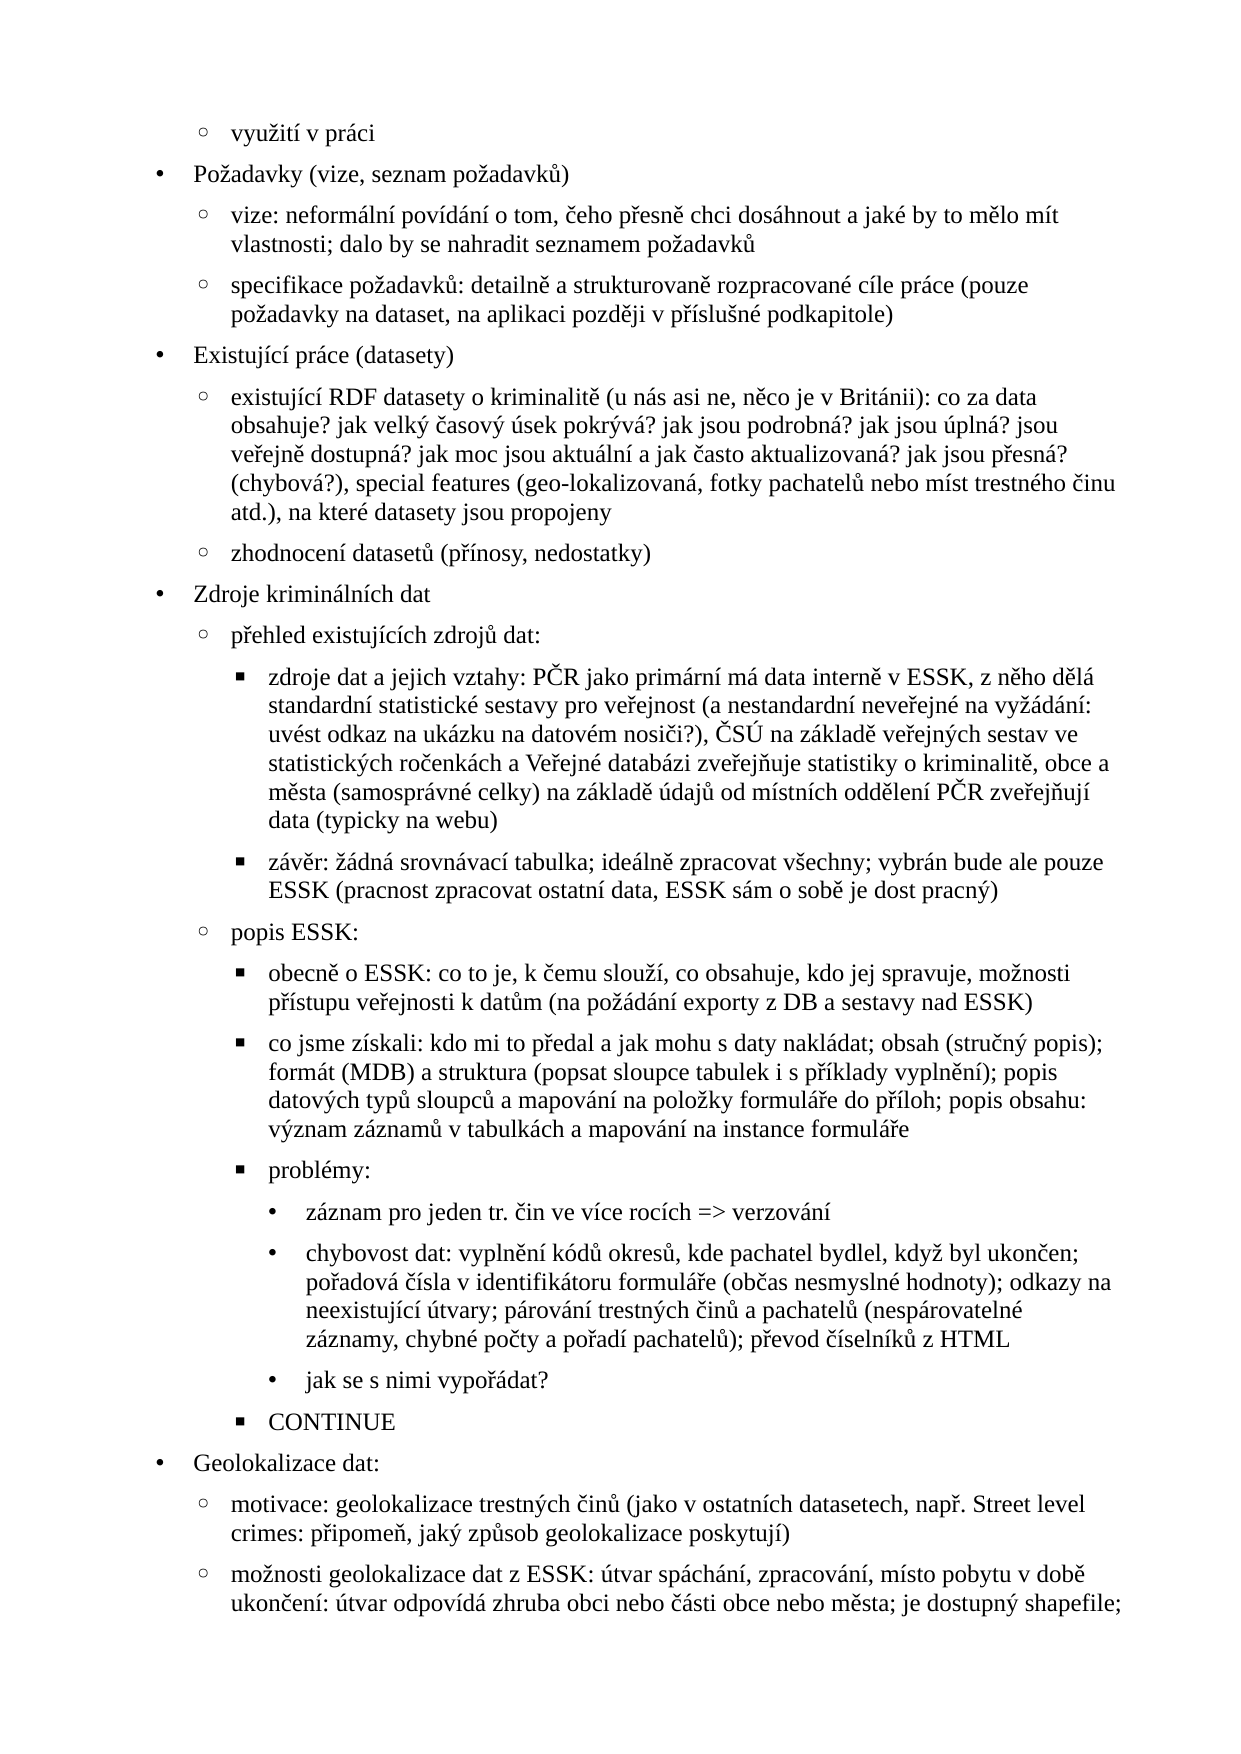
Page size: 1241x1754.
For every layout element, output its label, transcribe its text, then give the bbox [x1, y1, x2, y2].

list obecně o ESSK: co to je, k čemu slouží, co obsahuje, kdo jej spravuje, možnosti přístupu veřejnosti k datům (na požádání exporty z DB a sestavy nad ESSK) [231, 958, 1122, 1016]
list využití v práci [193, 118, 1122, 147]
list závěr: žádná srovnávací tabulka; ideálně zpracovat všechny; vybrán bude ale pouze ESSK (pracnost zpracovat ostatní data, ESSK sám o sobě je dost pracný) [231, 847, 1122, 904]
list specifikace požadavků: detailně a strukturovaně rozpracované cíle práce (pouze požadavky na dataset, na aplikaci později v příslušné podkapitole) [193, 271, 1122, 328]
list Geolokalizace dat: [156, 1448, 1122, 1477]
list motivace: geolokalizace trestných činů (jako v ostatních datasetech, např. Street level crimes: připomeň, jaký způsob geolokalizace poskytují) [193, 1489, 1122, 1547]
list problémy: [231, 1156, 1122, 1184]
list možnosti geolokalizace dat z ESSK: útvar spáchání, zpracování, místo pobytu v době ukončení: útvar odpovídá zhruba obci nebo části obce nebo města; je dostupný shapefile; [193, 1559, 1122, 1617]
list co jsme získali: kdo mi to předal a jak mohu s daty nakládat; obsah (stručný popis); formát (MDB) a struktura (popsat sloupce tabulek i s příklady vyplnění); popis datových typů sloupců a mapování na položky formuláře do příloh; popis obsahu: význam záznamů v tabulkách a mapování na instance formuláře [231, 1028, 1122, 1143]
list zhodnocení datasetů (přínosy, nedostatky) [193, 538, 1122, 567]
list CONTINUE [231, 1407, 1122, 1436]
list Existující práce (datasety) [156, 341, 1122, 369]
list existující RDF datasety o kriminalitě (u nás asi ne, něco je v Británii): co za data obsahuje? jak velký časový úsek pokrývá? jak jsou podrobná? jak jsou úplná? jsou veřejně dostupná? jak moc jsou aktuální a jak často aktualizovaná? jak jsou přesná? (chybová?), special features (geo-lokalizovaná, fotky pachatelů nebo míst trestného činu atd.), na které datasety jsou propojeny [193, 382, 1122, 526]
list jak se s nimi vypořádat? [268, 1366, 1122, 1394]
list popis ESSK: [193, 917, 1122, 946]
list přehled existujících zdrojů dat: [193, 621, 1122, 649]
list Zdroje kriminálních dat [156, 579, 1122, 608]
list vize: neformální povídání o tom, čeho přesně chci dosáhnout a jaké by to mělo mít vlastnosti; dalo by se nahradit seznamem požadavků [193, 201, 1122, 258]
list záznam pro jeden tr. čin ve více rocích => verzování [268, 1197, 1122, 1226]
list zdroje dat a jejich vztahy: PČR jako primární má data interně v ESSK, z něho dělá standardní statistické sestavy pro veřejnost (a nestandardní neveřejné na vyžádání: uvést odkaz na ukázku na datovém nosiči?), ČSÚ na základě veřejných sestav ve statistických ročenkách a Veřejné databázi zveřejňuje statistiky o kriminalitě, obce a města (samosprávné celky) na základě údajů od místních oddělení PČR zveřejňují data (typicky na webu) [231, 662, 1122, 834]
list chybovost dat: vyplnění kódů okresů, kde pachatel bydlel, když byl ukončen; pořadová čísla v identifikátoru formuláře (občas nesmyslné hodnoty); odkazy na neexistující útvary; párování trestných činů a pachatelů (nespárovatelné záznamy, chybné počty a pořadí pachatelů); převod číselníků z HTML [268, 1238, 1122, 1353]
list Požadavky (vize, seznam požadavků) [156, 159, 1122, 188]
